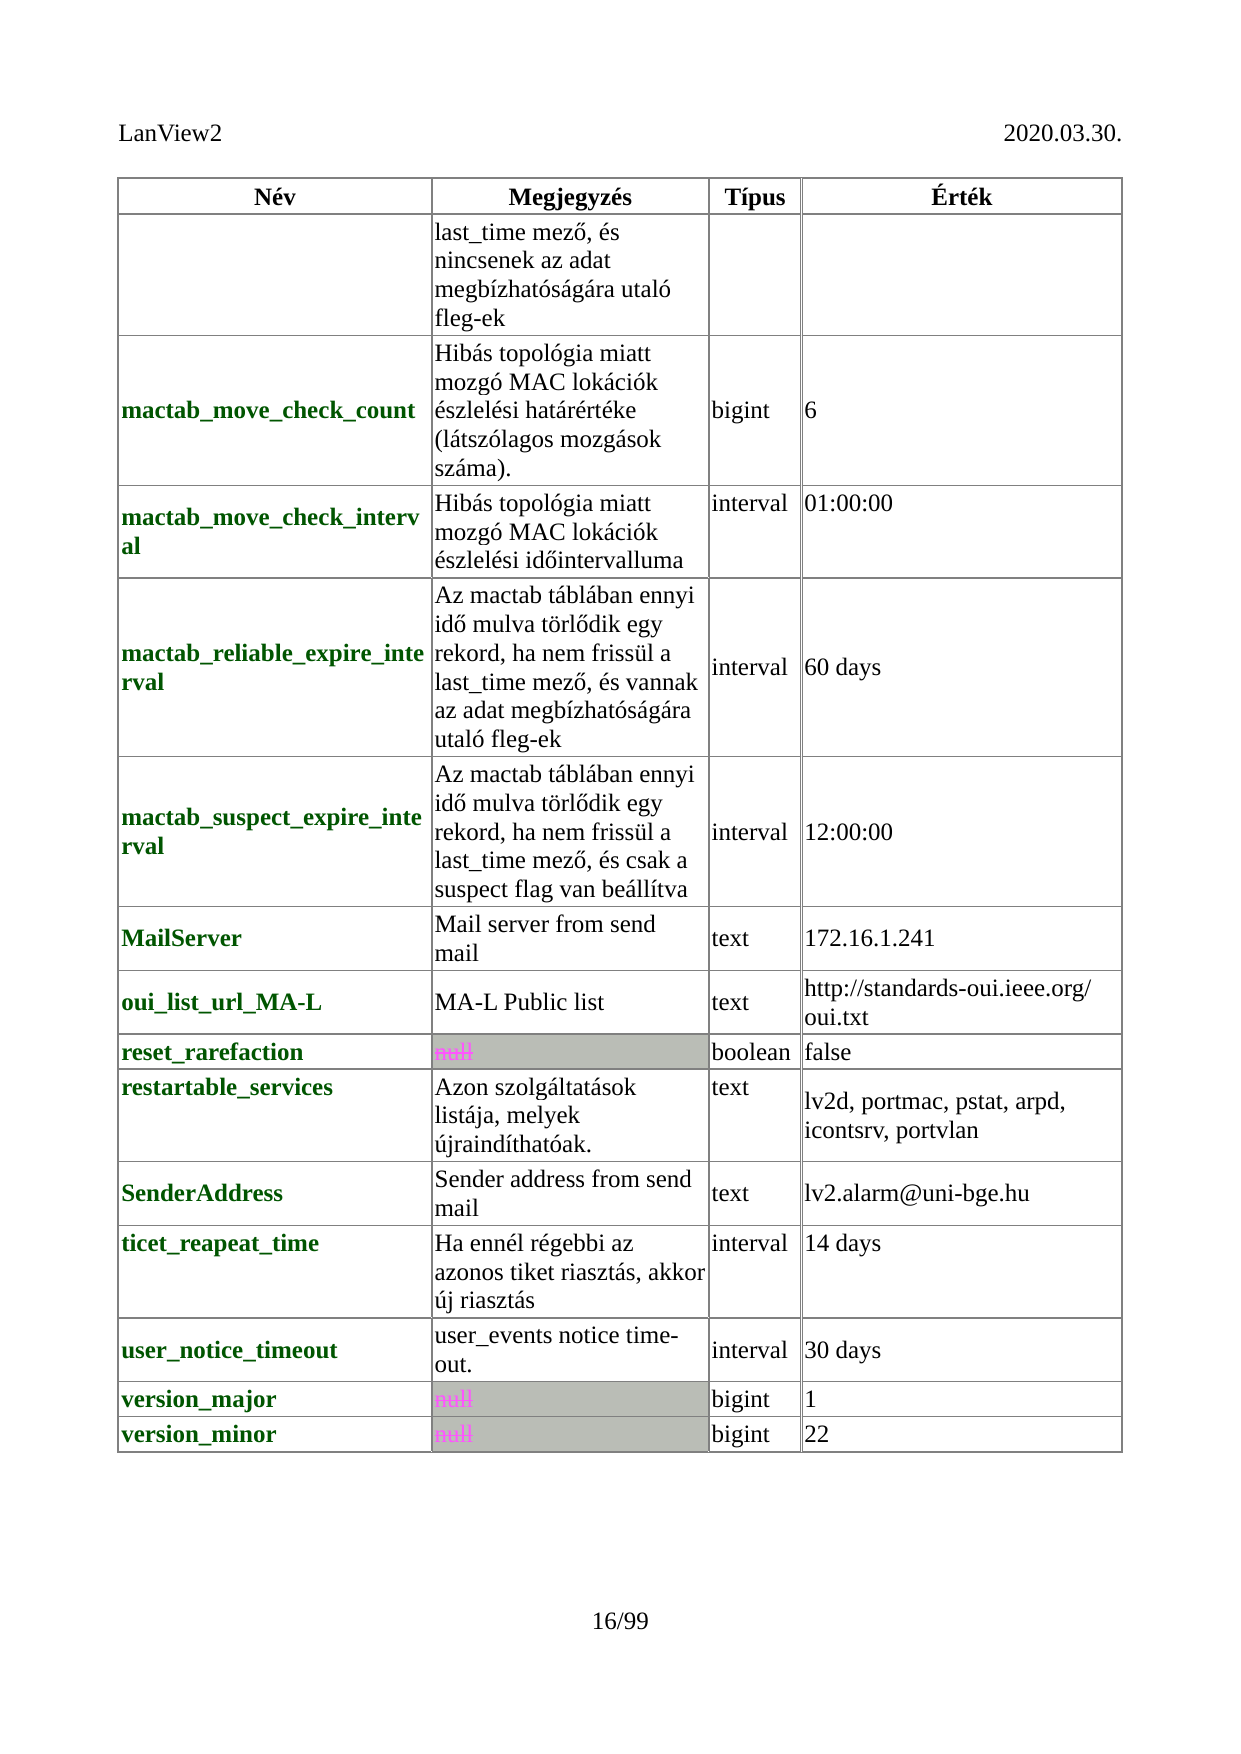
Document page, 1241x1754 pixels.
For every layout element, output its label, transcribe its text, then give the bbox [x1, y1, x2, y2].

table_cell text [710, 907, 800, 969]
table_cell lv2.alarm@uni-bge.hu [803, 1162, 1121, 1224]
table_cell 60 days [803, 579, 1121, 756]
table_cell interval [710, 579, 800, 756]
table_cell boolean [710, 1035, 800, 1068]
table_cell Az mactab táblában ennyi idő mulva törlődik egy rekord, ha nem frissül a last_time mező, és vannak az adat megbízhatóságára utaló fleg-ek [433, 579, 708, 756]
table_cell Azon szolgáltatások listája, melyek újraindíthatóak. [433, 1070, 708, 1161]
table_header Érték [803, 179, 1121, 213]
table_cell text [710, 1162, 800, 1224]
table_cell interval [710, 1319, 800, 1381]
table_cell [710, 215, 800, 334]
table_cell mactab_move_check_interval [119, 486, 431, 577]
table_cell bigint [710, 1417, 800, 1451]
table_cell MailServer [119, 907, 431, 969]
table_cell interval [710, 1226, 800, 1317]
table_cell 12:00:00 [803, 757, 1121, 906]
table_cell text [710, 1070, 800, 1161]
table_cell 14 days [803, 1226, 1121, 1317]
table_header Név [119, 179, 431, 213]
table_cell reset_rarefaction [119, 1035, 431, 1068]
table_cell version_major [119, 1382, 431, 1416]
table_cell user_notice_timeout [119, 1319, 431, 1381]
table_cell Mail server from send mail [433, 907, 708, 969]
table_cell false [803, 1035, 1121, 1068]
table_cell interval [710, 757, 800, 906]
table_cell [119, 215, 431, 334]
table_header Típus [710, 179, 800, 213]
table_cell null [433, 1417, 708, 1451]
table_cell interval [710, 486, 800, 577]
table_cell lv2d, portmac, pstat, arpd, icontsrv, portvlan [803, 1070, 1121, 1161]
table_cell mactab_reliable_expire_interval [119, 579, 431, 756]
table_cell Sender address from send mail [433, 1162, 708, 1224]
table_cell Az mactab táblában ennyi idő mulva törlődik egy rekord, ha nem frissül a last_time mező, és csak a suspect flag van beállítva [433, 757, 708, 906]
table_cell mactab_move_check_count [119, 336, 431, 484]
table_cell text [710, 971, 800, 1033]
table_cell restartable_services [119, 1070, 431, 1161]
table_cell version_minor [119, 1417, 431, 1451]
table_cell user_events notice time-out. [433, 1319, 708, 1381]
table_cell 6 [803, 336, 1121, 484]
table_cell Hibás topológia miatt mozgó MAC lokációk észlelési időintervalluma [433, 486, 708, 577]
table_cell mactab_suspect_expire_interval [119, 757, 431, 906]
table_cell http://standards-oui.ieee.org/oui.txt [803, 971, 1121, 1033]
table_cell null [433, 1035, 708, 1068]
table_cell bigint [710, 336, 800, 484]
table_cell last_time mező, és nincsenek az adat megbízhatóságára utaló fleg-ek [433, 215, 708, 334]
table_cell ticet_reapeat_time [119, 1226, 431, 1317]
table_cell bigint [710, 1382, 800, 1416]
table_cell Ha ennél régebbi az azonos tiket riasztás, akkor új riasztás [433, 1226, 708, 1317]
table_header Megjegyzés [433, 179, 708, 213]
table_cell null [433, 1382, 708, 1416]
table_cell 22 [803, 1417, 1121, 1451]
table_cell 1 [803, 1382, 1121, 1416]
table_cell Hibás topológia miatt mozgó MAC lokációk észlelési határértéke (látszólagos mozgások száma). [433, 336, 708, 484]
table_cell 30 days [803, 1319, 1121, 1381]
table_cell 172.16.1.241 [803, 907, 1121, 969]
table_cell oui_list_url_MA-L [119, 971, 431, 1033]
table_cell MA-L Public list [433, 971, 708, 1033]
table_cell [803, 215, 1121, 334]
table_cell 01:00:00 [803, 486, 1121, 577]
table_cell SenderAddress [119, 1162, 431, 1224]
